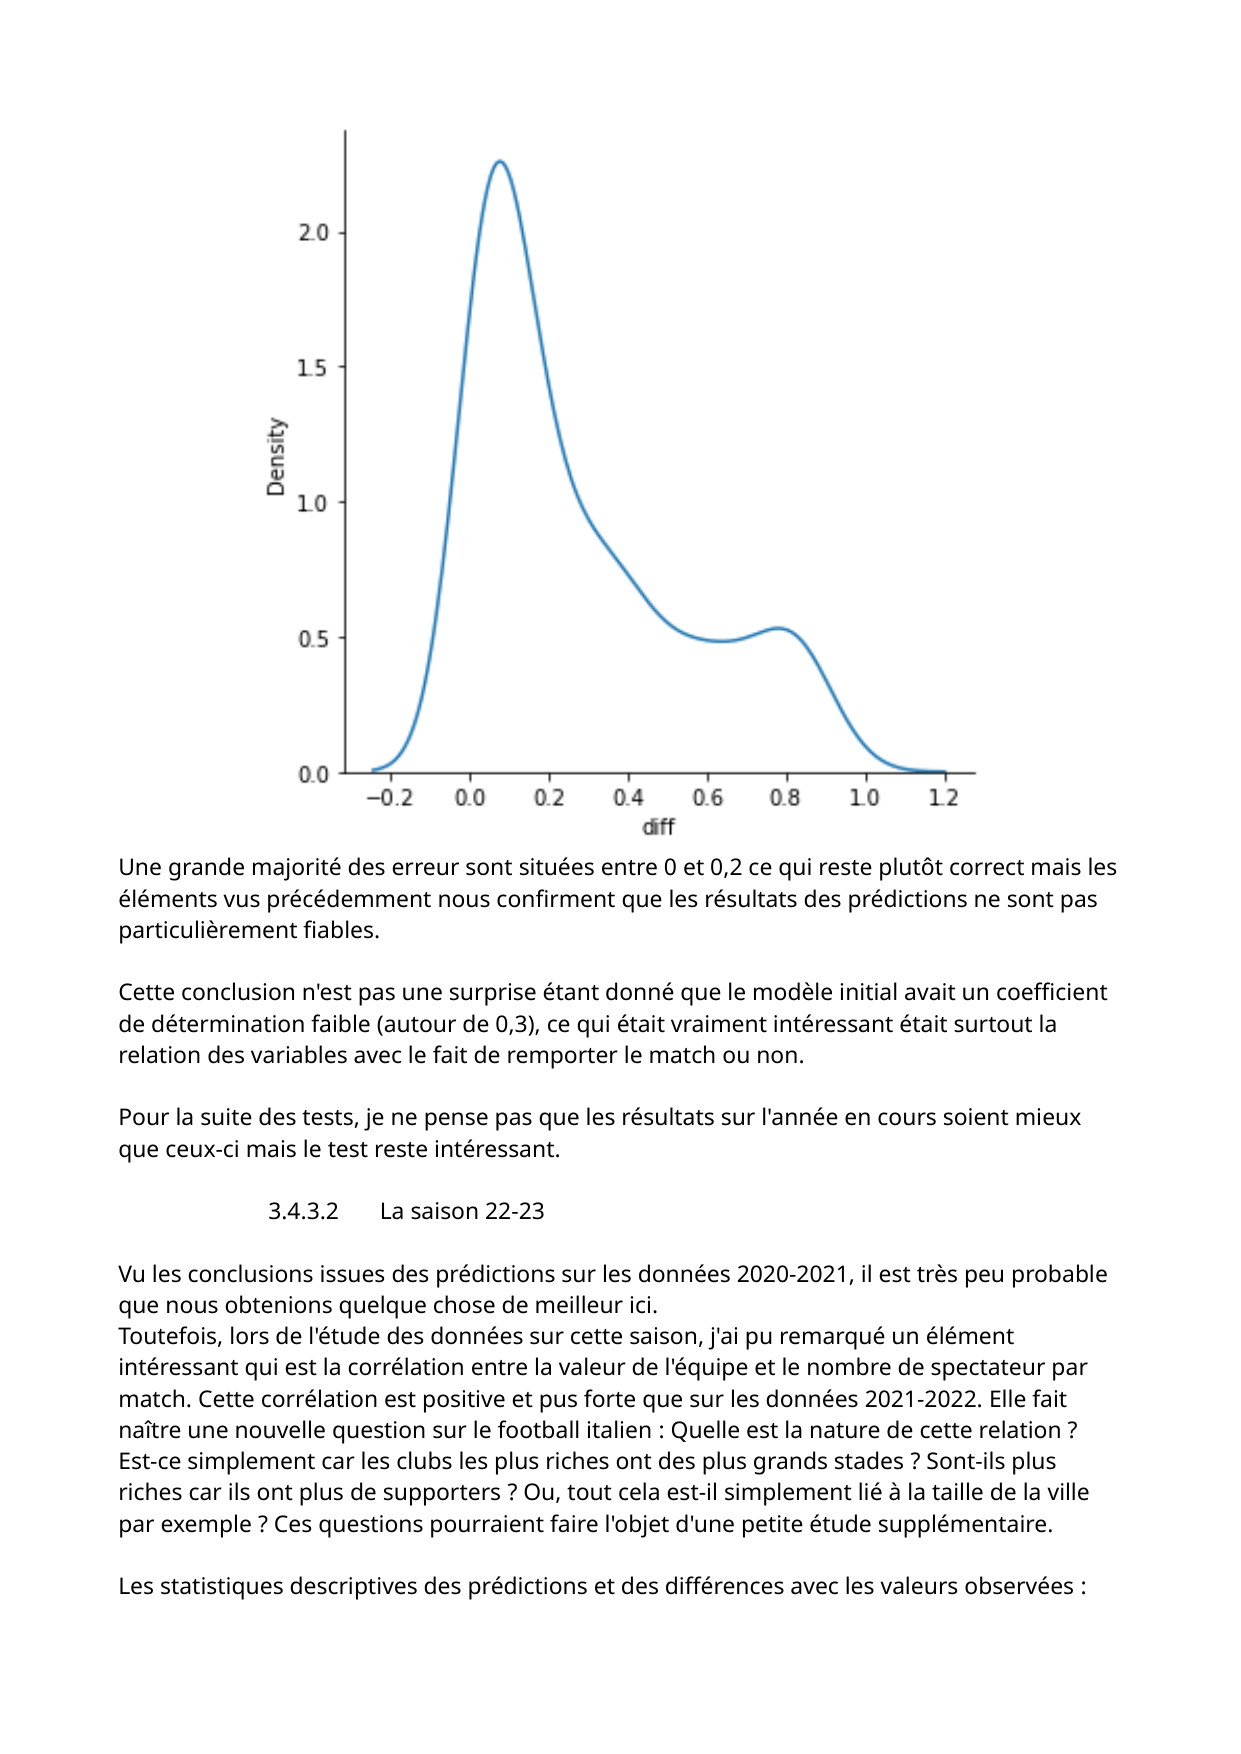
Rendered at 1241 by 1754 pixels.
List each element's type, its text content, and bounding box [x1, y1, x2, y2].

text Une grande majorité des erreur sont situées entre 0 et 0,2 ce qui reste plutôt correct mais les éléments vus précédemment nous confirment que les résultats des prédictions ne sont pas particulièrement fiables. [118, 852, 1122, 945]
text Les statistiques descriptives des prédictions et des différences avec les valeurs observées : [118, 1570, 1122, 1601]
picture [253, 118, 987, 852]
list La saison 22-23 [268, 1195, 1122, 1226]
text Pour la suite des tests, je ne pense pas que les résultats sur l'année en cours soient mieux que ceux-ci mais le test reste intéressant. [118, 1101, 1122, 1164]
text Cette conclusion n'est pas une surprise étant donné que le modèle initial avait un coefficient de détermination faible (autour de 0,3), ce qui était vraiment intéressant était surtout la relation des variables avec le fait de remporter le match ou non. [118, 976, 1122, 1070]
text Vu les conclusions issues des prédictions sur les données 2020-2021, il est très peu probable que nous obtenions quelque chose de meilleur ici. [118, 1258, 1122, 1320]
text Toutefois, lors de l'étude des données sur cette saison, j'ai pu remarqué un élément intéressant qui est la corrélation entre la valeur de l'équipe et le nombre de spectateur par match. Cette corrélation est positive et pus forte que sur les données 2021-2022. Elle fait naître une nouvelle question sur le football italien : Quelle est la nature de cette relation ? Est-ce simplement car les clubs les plus riches ont des plus grands stades ? Sont-ils plus riches car ils ont plus de supporters ? Ou, tout cela est-il simplement lié à la taille de la ville par exemple ? Ces questions pourraient faire l'objet d'une petite étude supplémentaire. [118, 1320, 1122, 1539]
